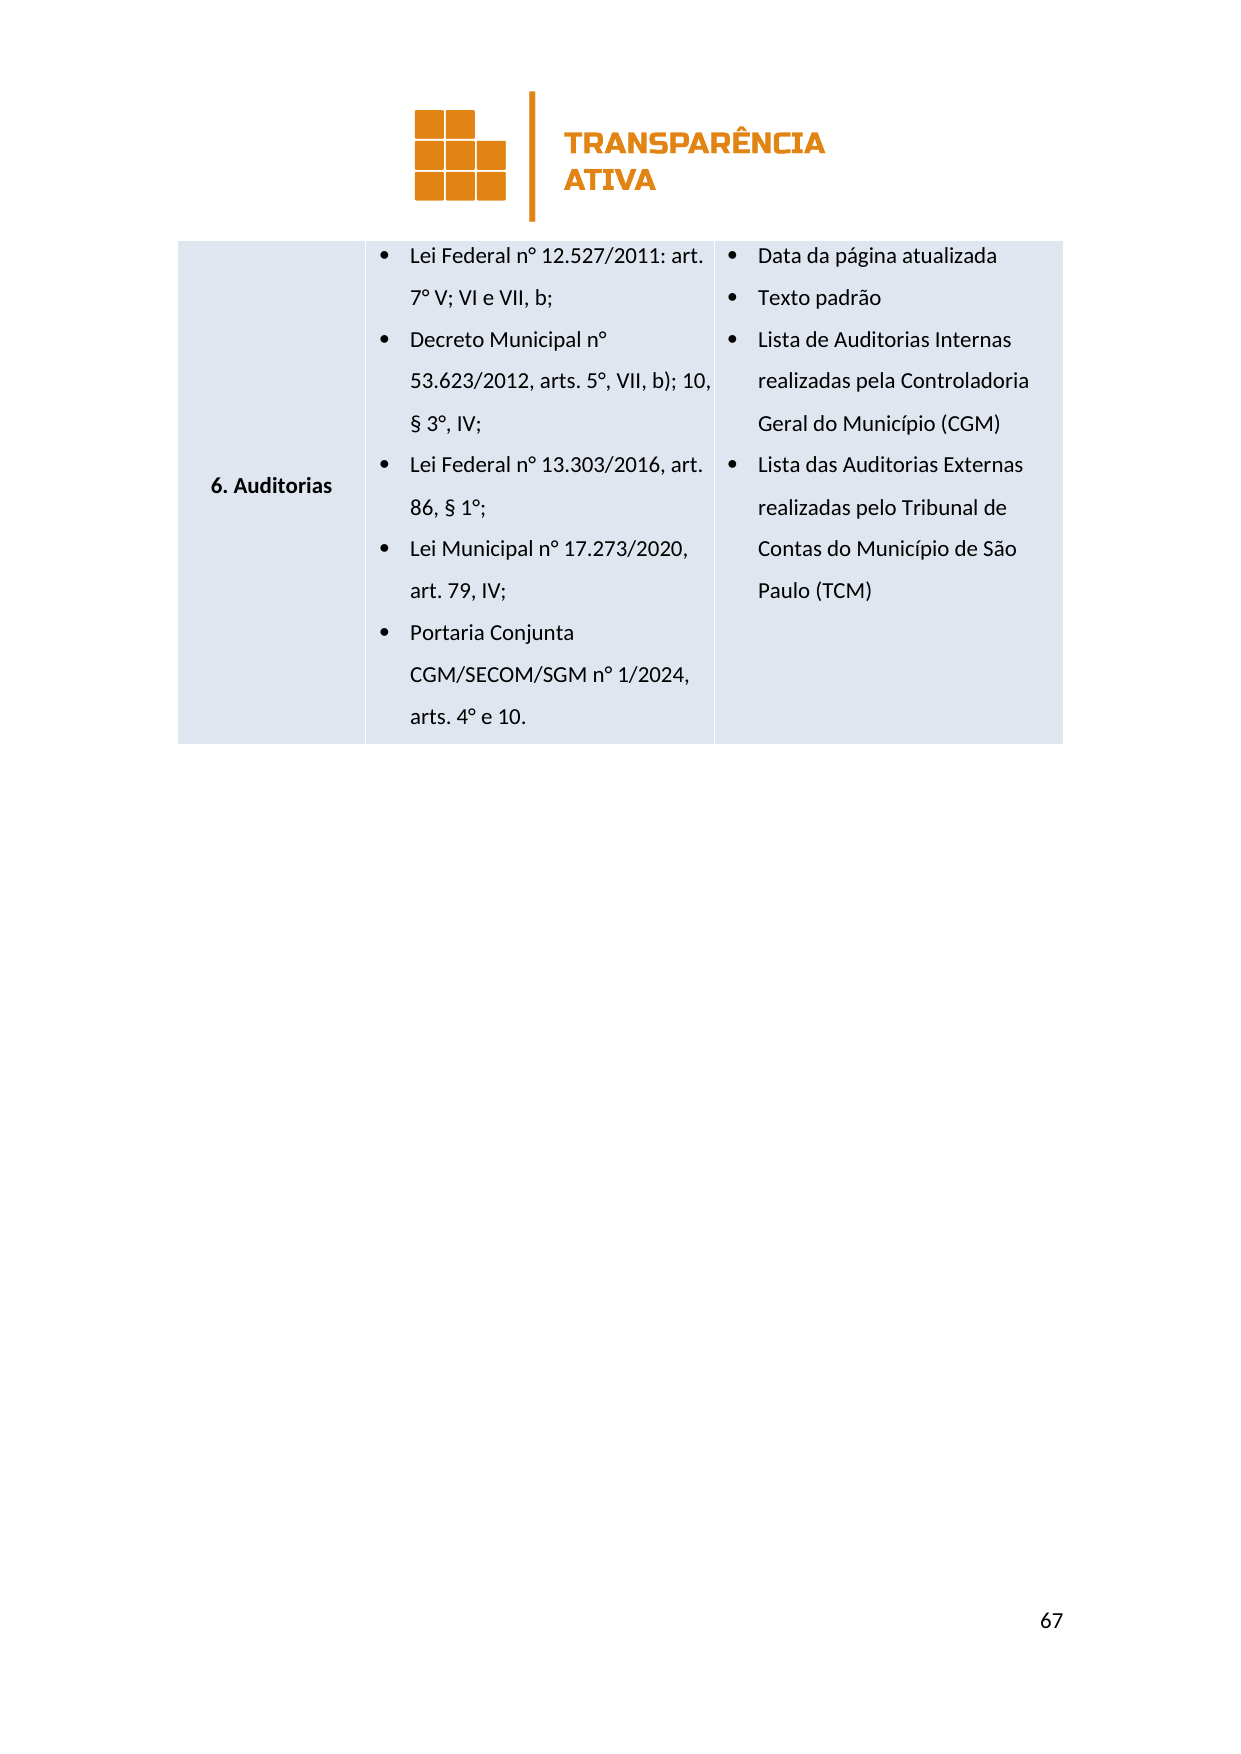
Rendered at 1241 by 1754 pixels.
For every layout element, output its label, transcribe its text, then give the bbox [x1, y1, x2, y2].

table_cell Data da página atualizada Texto padrão Lista de Auditorias Internas realizadas pela Controladoria Geral do Município (CGM) Lista das Auditorias Externas realizadas pelo Tribunal de Contas do Município de São Paulo (TCM) [715, 241, 1063, 744]
table_cell Lei Federal n° 12.527/2011: art. 7° V; VI e VII, b; Decreto Municipal n° 53.623/2012, arts. 5°, VII, b); 10, § 3°, IV; Lei Federal n° 13.303/2016, art. 86, § 1°; Lei Municipal n° 17.273/2020, art. 79, IV; Portaria Conjunta CGM/SECOM/SGM n° 1/2024, arts. 4° e 10. [366, 241, 714, 744]
table_cell 6. Auditorias [178, 241, 365, 744]
